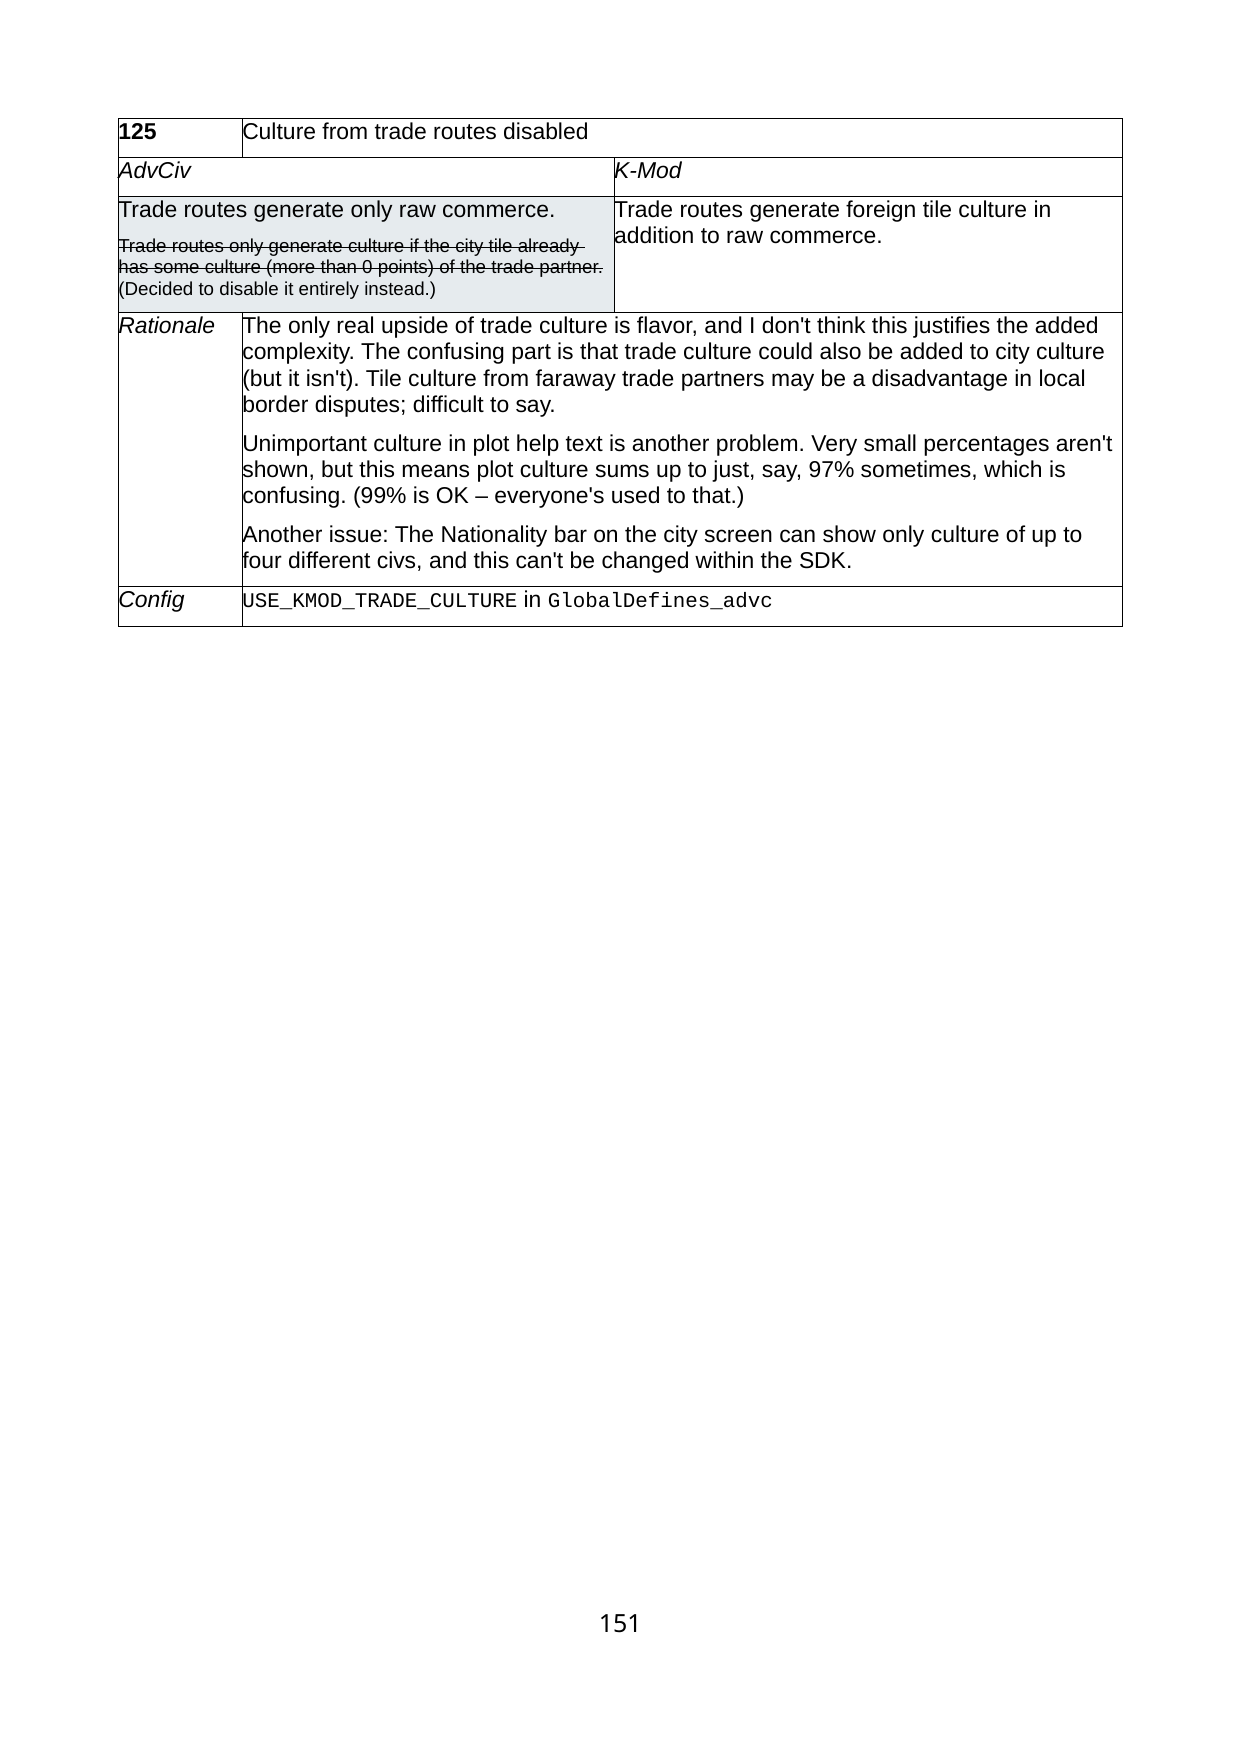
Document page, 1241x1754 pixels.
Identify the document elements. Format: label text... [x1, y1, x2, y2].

table_cell Trade routes generate only raw commerce. Trade routes only generate culture if the city tile already has some culture (more than 0 points) of the trade partner. (Decided to disable it entirely instead.) [119, 197, 614, 312]
table_cell Trade routes generate foreign tile culture in addition to raw commerce. [615, 197, 1122, 312]
table_cell AdvCiv [119, 158, 614, 196]
table_header 125 [119, 119, 242, 157]
table_header Culture from trade routes disabled [243, 119, 1122, 157]
table_cell Rationale [119, 313, 242, 586]
table_cell Config [119, 587, 242, 626]
table_cell K-Mod [615, 158, 1122, 196]
table_cell USE_KMOD_TRADE_CULTURE in GlobalDefines_advc [243, 587, 1122, 626]
table_cell The only real upside of trade culture is flavor, and I don't think this justifies the added complexity. The confusing part is that trade culture could also be added to city culture (but it isn't). Tile culture from faraway trade partners may be a disadvantage in local border disputes; difficult to say. Unimportant culture in plot help text is another problem. Very small percentages aren't shown, but this means plot culture sums up to just, say, 97% sometimes, which is confusing. (99% is OK – everyone's used to that.) Another issue: The Nationality bar on the city screen can show only culture of up to four different civs, and this can't be changed within the SDK. [243, 313, 1122, 586]
